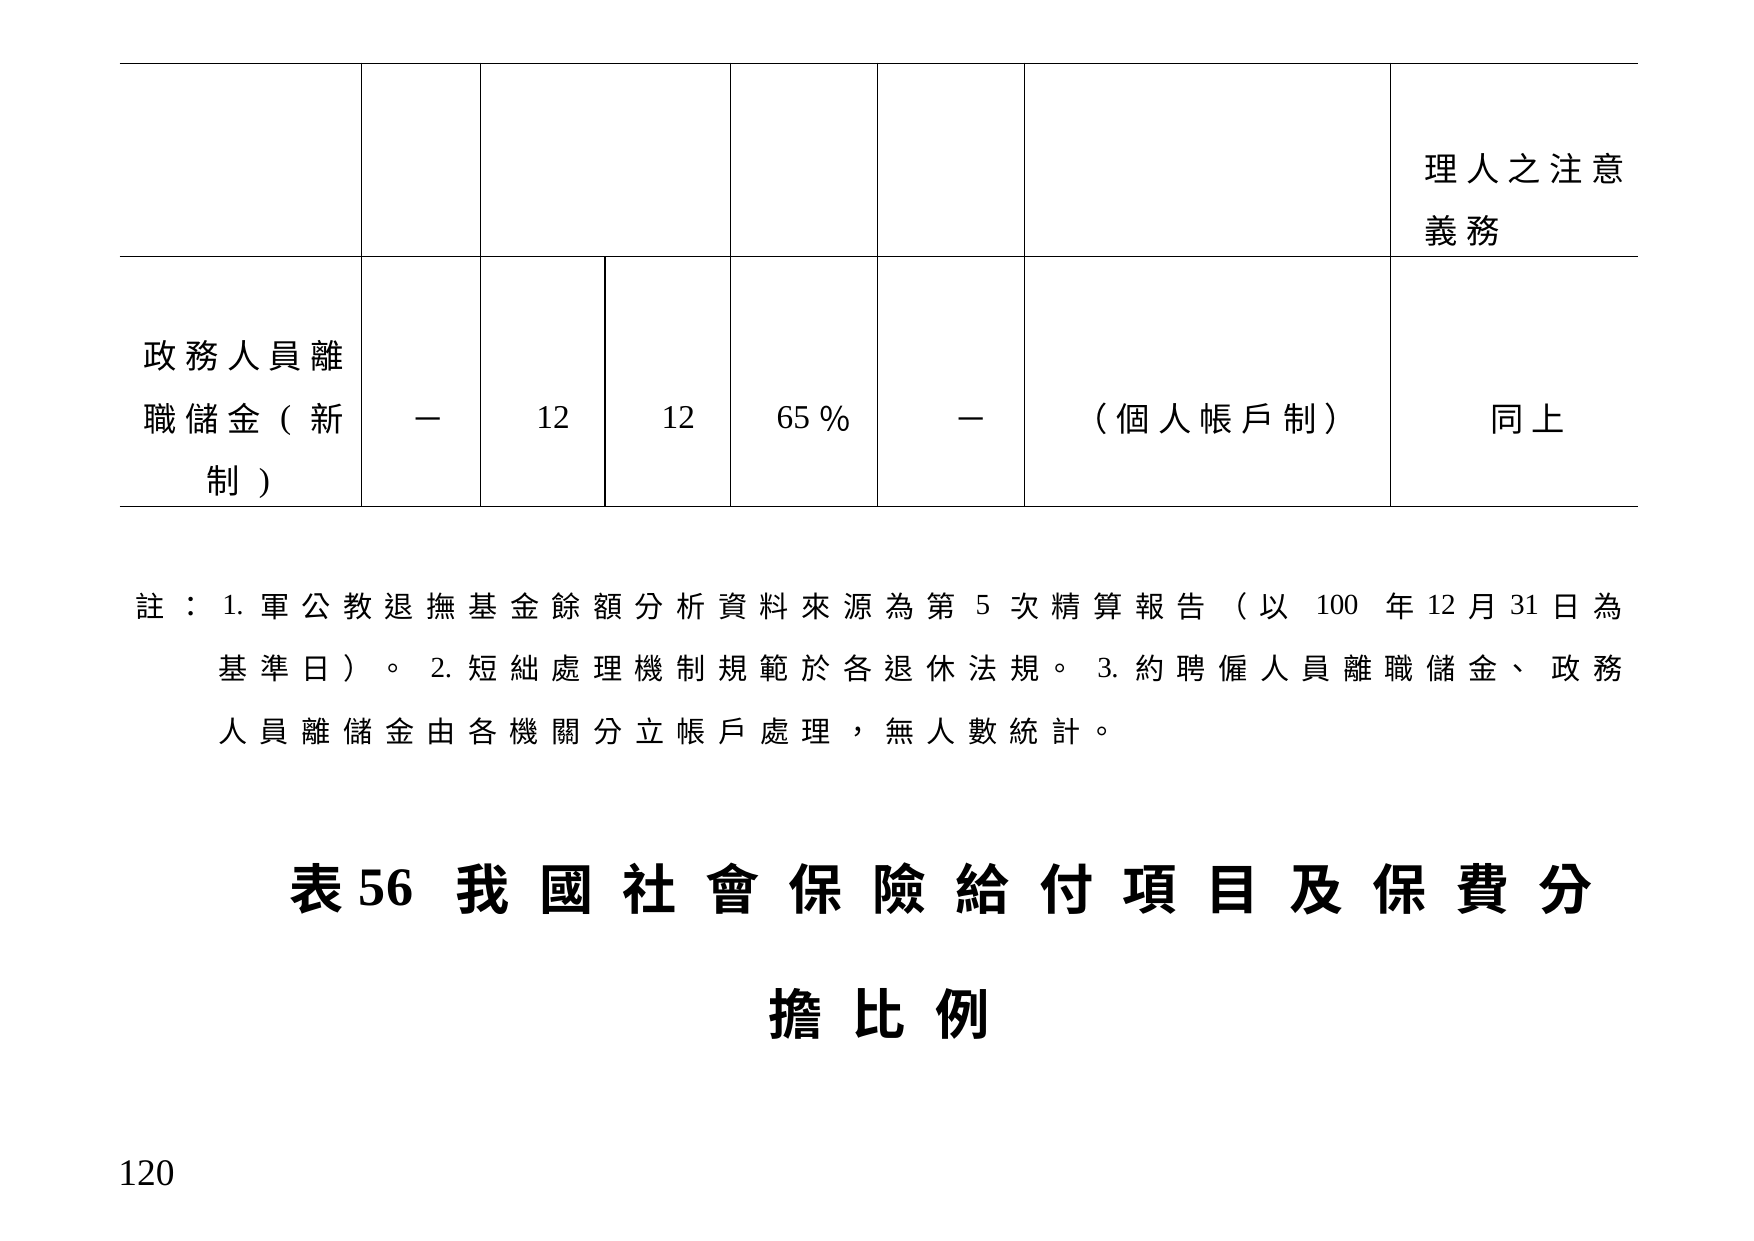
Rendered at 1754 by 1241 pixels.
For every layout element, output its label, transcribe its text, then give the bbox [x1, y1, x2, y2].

table_cell 同上 [1391, 257, 1637, 506]
table_cell [1025, 64, 1390, 256]
table_cell 12 [606, 257, 730, 506]
table_cell － [878, 257, 1024, 506]
table_cell 理人之注意義務 [1391, 64, 1637, 256]
text 表56 我國社會保險給付項目及保費分擔比例 [128, 813, 1628, 1063]
table_cell 65％ [731, 257, 877, 506]
table_cell [731, 64, 877, 256]
table_cell （個人帳戶制） [1025, 257, 1390, 506]
table_cell [481, 64, 730, 256]
table_cell 政務人員離職儲金(新制) [120, 257, 361, 506]
table_cell 12 [481, 257, 604, 506]
table_cell [120, 64, 361, 256]
text 註：1.軍公教退撫基金餘額分析資料來源為第5次精算報告（以100年12月31日為基準日）。2.短絀處理機制規範於各退休法規。3.約聘僱人員離職儲金、政務人員離儲金由各機關分立帳戶處理，無人數統計。 [128, 563, 1628, 750]
table_cell － [362, 64, 480, 256]
table_cell － [878, 64, 1024, 256]
table_cell － [362, 257, 480, 506]
